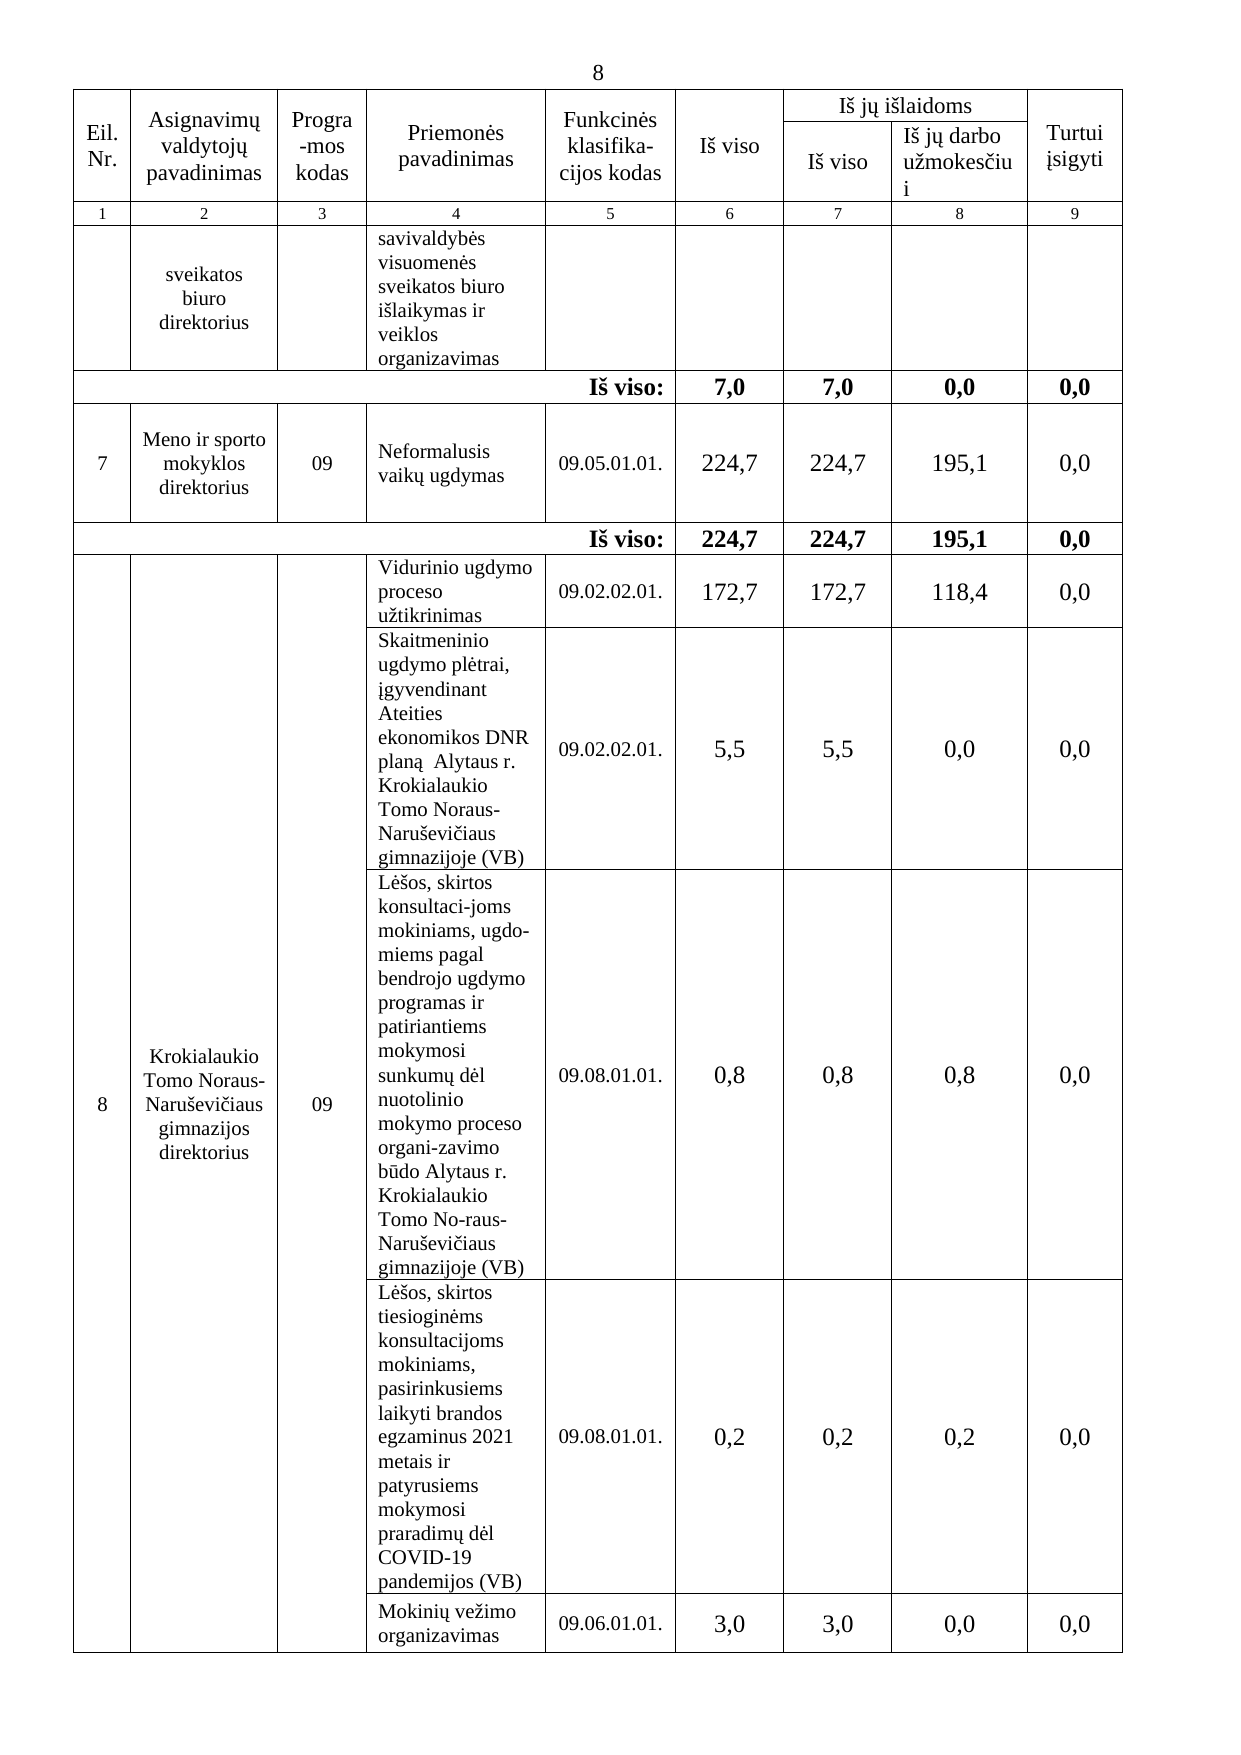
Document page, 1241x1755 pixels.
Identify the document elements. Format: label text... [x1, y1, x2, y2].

table_cell 224,7 [784, 523, 891, 554]
table_cell [784, 226, 891, 370]
table_cell 7,0 [676, 371, 783, 403]
table_cell 0,8 [892, 870, 1027, 1279]
table_cell 0,0 [1028, 1594, 1122, 1652]
table_cell 0,8 [676, 870, 783, 1279]
table_cell 0,0 [1028, 870, 1122, 1279]
table_cell Lėšos, skirtos konsultaci-joms mokiniams, ugdo-miems pagal bendrojo ugdymo programas ir patiriantiems mokymosi sunkumų dėl nuotolinio mokymo proceso organi-zavimo būdo Alytaus r. Krokialaukio Tomo No-raus-Naruševičiaus gimnazijoje (VB) [367, 870, 545, 1279]
table_cell 09 [278, 404, 366, 522]
table_cell [74, 226, 130, 370]
table_cell 3,0 [676, 1594, 783, 1652]
table_cell 0,0 [1028, 371, 1122, 403]
table_cell 09.06.01.01. [546, 1594, 675, 1652]
table_cell 0,2 [892, 1280, 1027, 1593]
table_cell Neformalusis vaikų ugdymas [367, 404, 545, 522]
table_cell 4 [367, 202, 545, 224]
table_cell Vidurinio ugdymo proceso užtikrinimas [367, 555, 545, 627]
table_cell Mokinių vežimo organizavimas [367, 1594, 545, 1652]
table_cell Iš viso [784, 122, 891, 201]
table_header Iš jų išlaidoms [784, 90, 1027, 121]
table_header Funkcinės klasifika-cijos kodas [546, 90, 675, 201]
table_cell 224,7 [676, 523, 783, 554]
table_cell 7 [784, 202, 891, 224]
table_cell 224,7 [676, 404, 783, 522]
table_cell 224,7 [784, 404, 891, 522]
table_cell Skaitmeninio ugdymo plėtrai, įgyvendinant Ateities ekonomikos DNR planą Alytaus r. Krokialaukio Tomo Noraus-Naruševičiaus gimnazijoje (VB) [367, 628, 545, 869]
table_cell 0,0 [892, 628, 1027, 869]
table_cell 5,5 [784, 628, 891, 869]
table_cell [1028, 226, 1122, 370]
table_cell 3,0 [784, 1594, 891, 1652]
table_cell 0,0 [1028, 523, 1122, 554]
table_cell 09.08.01.01. [546, 1280, 675, 1593]
table_cell sveikatos biuro direktorius [131, 226, 277, 370]
table_cell 1 [74, 202, 130, 224]
table_cell Meno ir sporto mokyklos direktorius [131, 404, 277, 522]
table_header Priemonės pavadinimas [367, 90, 545, 201]
table_cell 0,0 [892, 1594, 1027, 1652]
table_cell 2 [131, 202, 277, 224]
table_cell 0,8 [784, 870, 891, 1279]
table_cell 0,0 [1028, 1280, 1122, 1593]
table_cell [278, 226, 366, 370]
table_cell Iš jų darbo užmokesčiui [892, 122, 1027, 201]
table_cell 0,2 [784, 1280, 891, 1593]
table_cell 172,7 [784, 555, 891, 627]
table_cell 7 [74, 404, 130, 522]
table_header Progra-mos kodas [278, 90, 366, 201]
table_cell Lėšos, skirtos tiesioginėms konsultacijoms mokiniams, pasirinkusiems laikyti brandos egzaminus 2021 metais ir patyrusiems mokymosi praradimų dėl COVID-19 pandemijos (VB) [367, 1280, 545, 1593]
table_cell 118,4 [892, 555, 1027, 627]
table_cell 7,0 [784, 371, 891, 403]
table_header Turtui įsigyti [1028, 90, 1122, 201]
table_cell 09.08.01.01. [546, 870, 675, 1279]
table_cell 0,0 [1028, 555, 1122, 627]
table_cell 0,0 [1028, 628, 1122, 869]
table_cell 9 [1028, 202, 1122, 224]
table_cell 3 [278, 202, 366, 224]
table_cell 09 [278, 555, 366, 1652]
table_cell Krokialaukio Tomo Noraus-Naruševičiaus gimnazijos direktorius [131, 555, 277, 1652]
table_cell 172,7 [676, 555, 783, 627]
table_cell 8 [74, 555, 130, 1652]
table_cell Iš viso: [74, 523, 675, 554]
table_cell 09.02.02.01. [546, 628, 675, 869]
table_cell 0,0 [1028, 404, 1122, 522]
table_header Iš viso [676, 90, 783, 201]
table_cell 0,0 [892, 371, 1027, 403]
table_cell 09.05.01.01. [546, 404, 675, 522]
table_cell 09.02.02.01. [546, 555, 675, 627]
table_cell 8 [892, 202, 1027, 224]
table_cell 0,2 [676, 1280, 783, 1593]
table_cell savivaldybės visuomenės sveikatos biuro išlaikymas ir veiklos organizavimas [367, 226, 545, 370]
table_cell 195,1 [892, 523, 1027, 554]
table_cell 5,5 [676, 628, 783, 869]
table_header Eil. Nr. [74, 90, 130, 201]
table_cell Iš viso: [74, 371, 675, 403]
table_cell [546, 226, 675, 370]
table_cell 195,1 [892, 404, 1027, 522]
table_header Asignavimų valdytojų pavadinimas [131, 90, 277, 201]
table_cell 6 [676, 202, 783, 224]
table_cell [676, 226, 783, 370]
table_cell 5 [546, 202, 675, 224]
table_cell [892, 226, 1027, 370]
